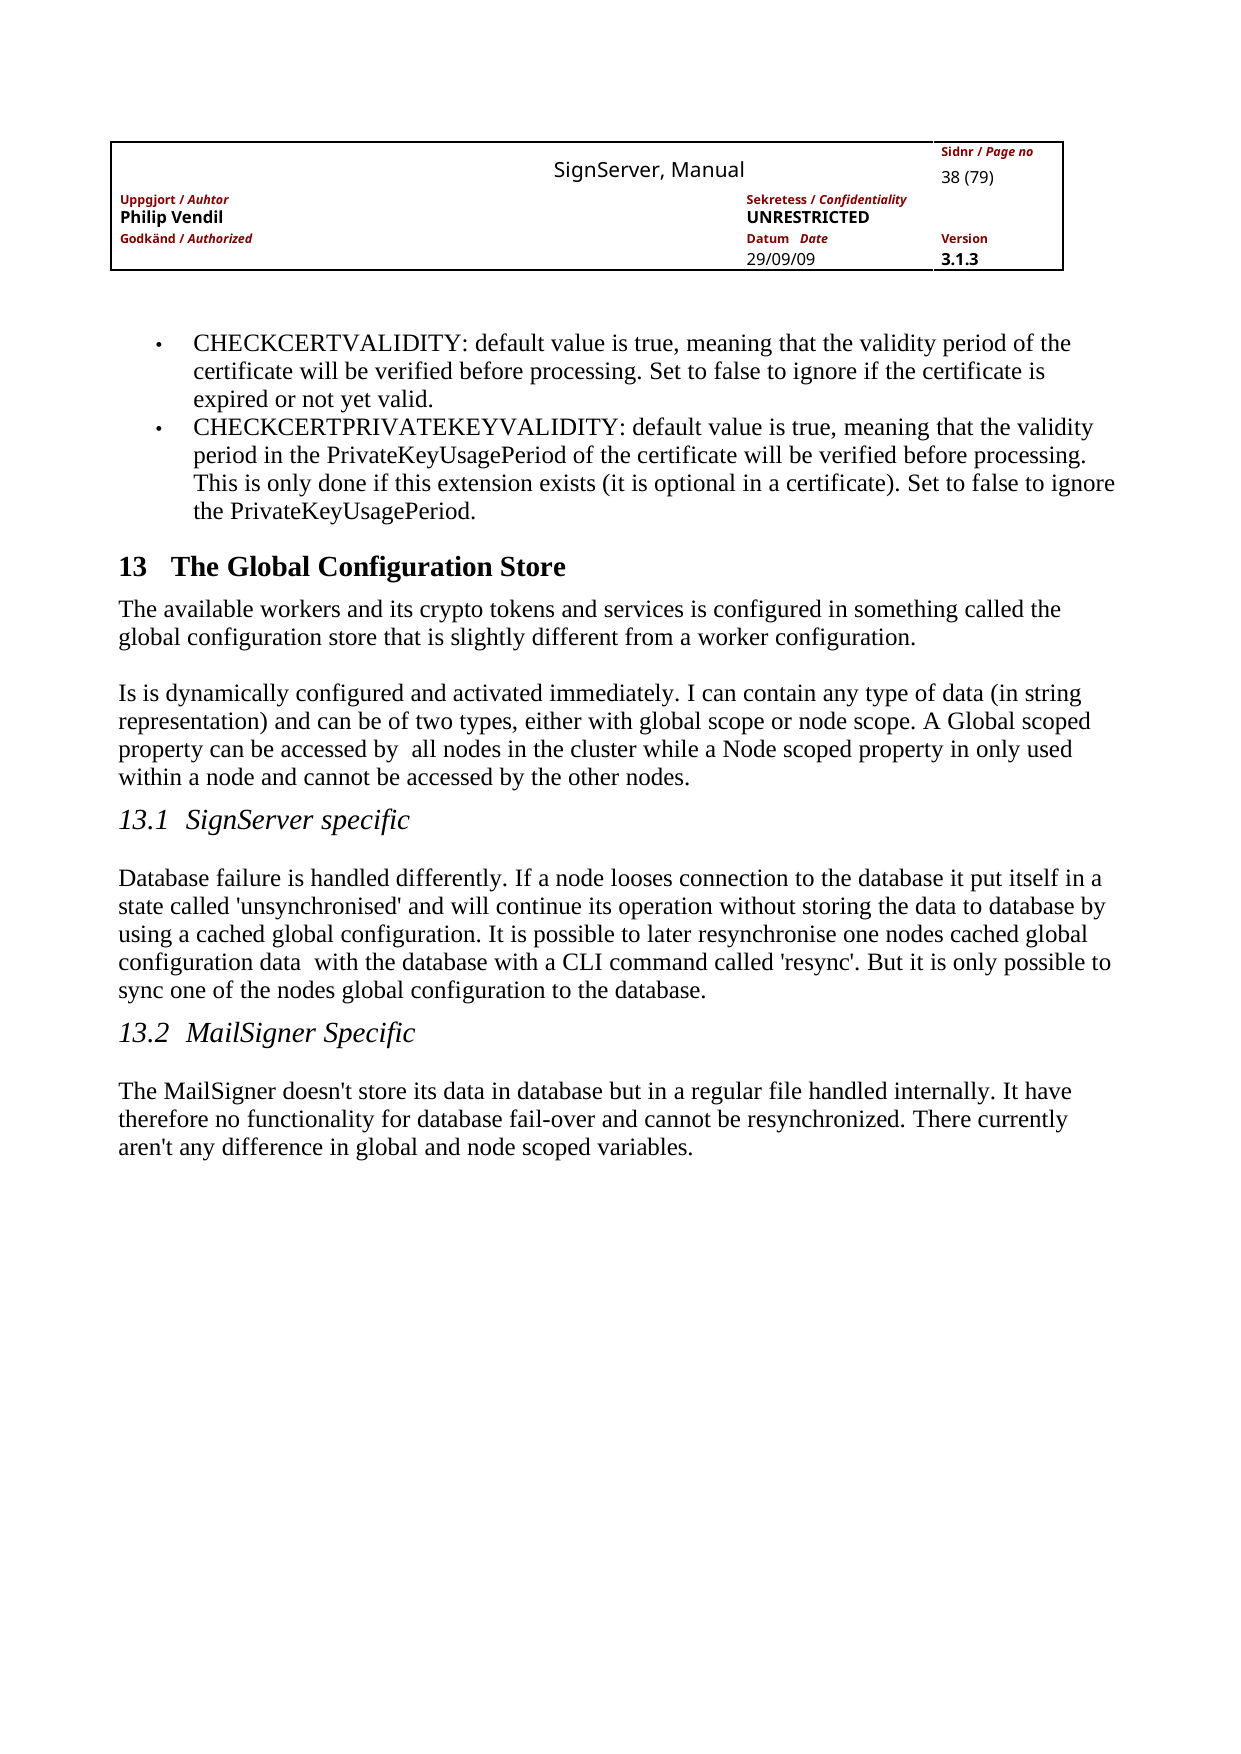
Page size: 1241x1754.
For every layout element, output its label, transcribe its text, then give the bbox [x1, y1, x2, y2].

subtitle MailSigner Specific [118, 1017, 1122, 1049]
text Database failure is handled differently. If a node looses connection to the database it put itself in a state called 'unsynchronised' and will continue its operation without storing the data to database by using a cached global configuration. It is possible to later resynchronise one nodes cached global configuration data with the database with a CLI command called 'resync'. But it is only possible to sync one of the nodes global configuration to the database. [118, 864, 1122, 1004]
text Is is dynamically configured and activated immediately. I can contain any type of data (in string representation) and can be of two types, either with global scope or node scope. A Global scoped property can be accessed by all nodes in the cluster while a Node scoped property in only used within a node and cannot be accessed by the other nodes. [118, 679, 1122, 791]
subtitle SignServer specific [118, 804, 1122, 836]
list CHECKCERTVALIDITY: default value is true, meaning that the validity period of the certificate will be verified before processing. Set to false to ignore if the certificate is expired or not yet valid. [156, 329, 1122, 413]
text The MailSigner doesn't store its data in database but in a regular file handled internally. It have therefore no functionality for database fail-over and cannot be resynchronized. There currently aren't any difference in global and node scoped variables. [118, 1077, 1122, 1161]
list CHECKCERTPRIVATEKEYVALIDITY: default value is true, meaning that the validity period in the PrivateKeyUsagePeriod of the certificate will be verified before processing. This is only done if this extension exists (it is optional in a certificate). Set to false to ignore the PrivateKeyUsagePeriod. [156, 413, 1122, 525]
subtitle The Global Configuration Store [118, 550, 1122, 582]
text The available workers and its crypto tokens and services is configured in something called the global configuration store that is slightly different from a worker configuration. [118, 595, 1122, 651]
